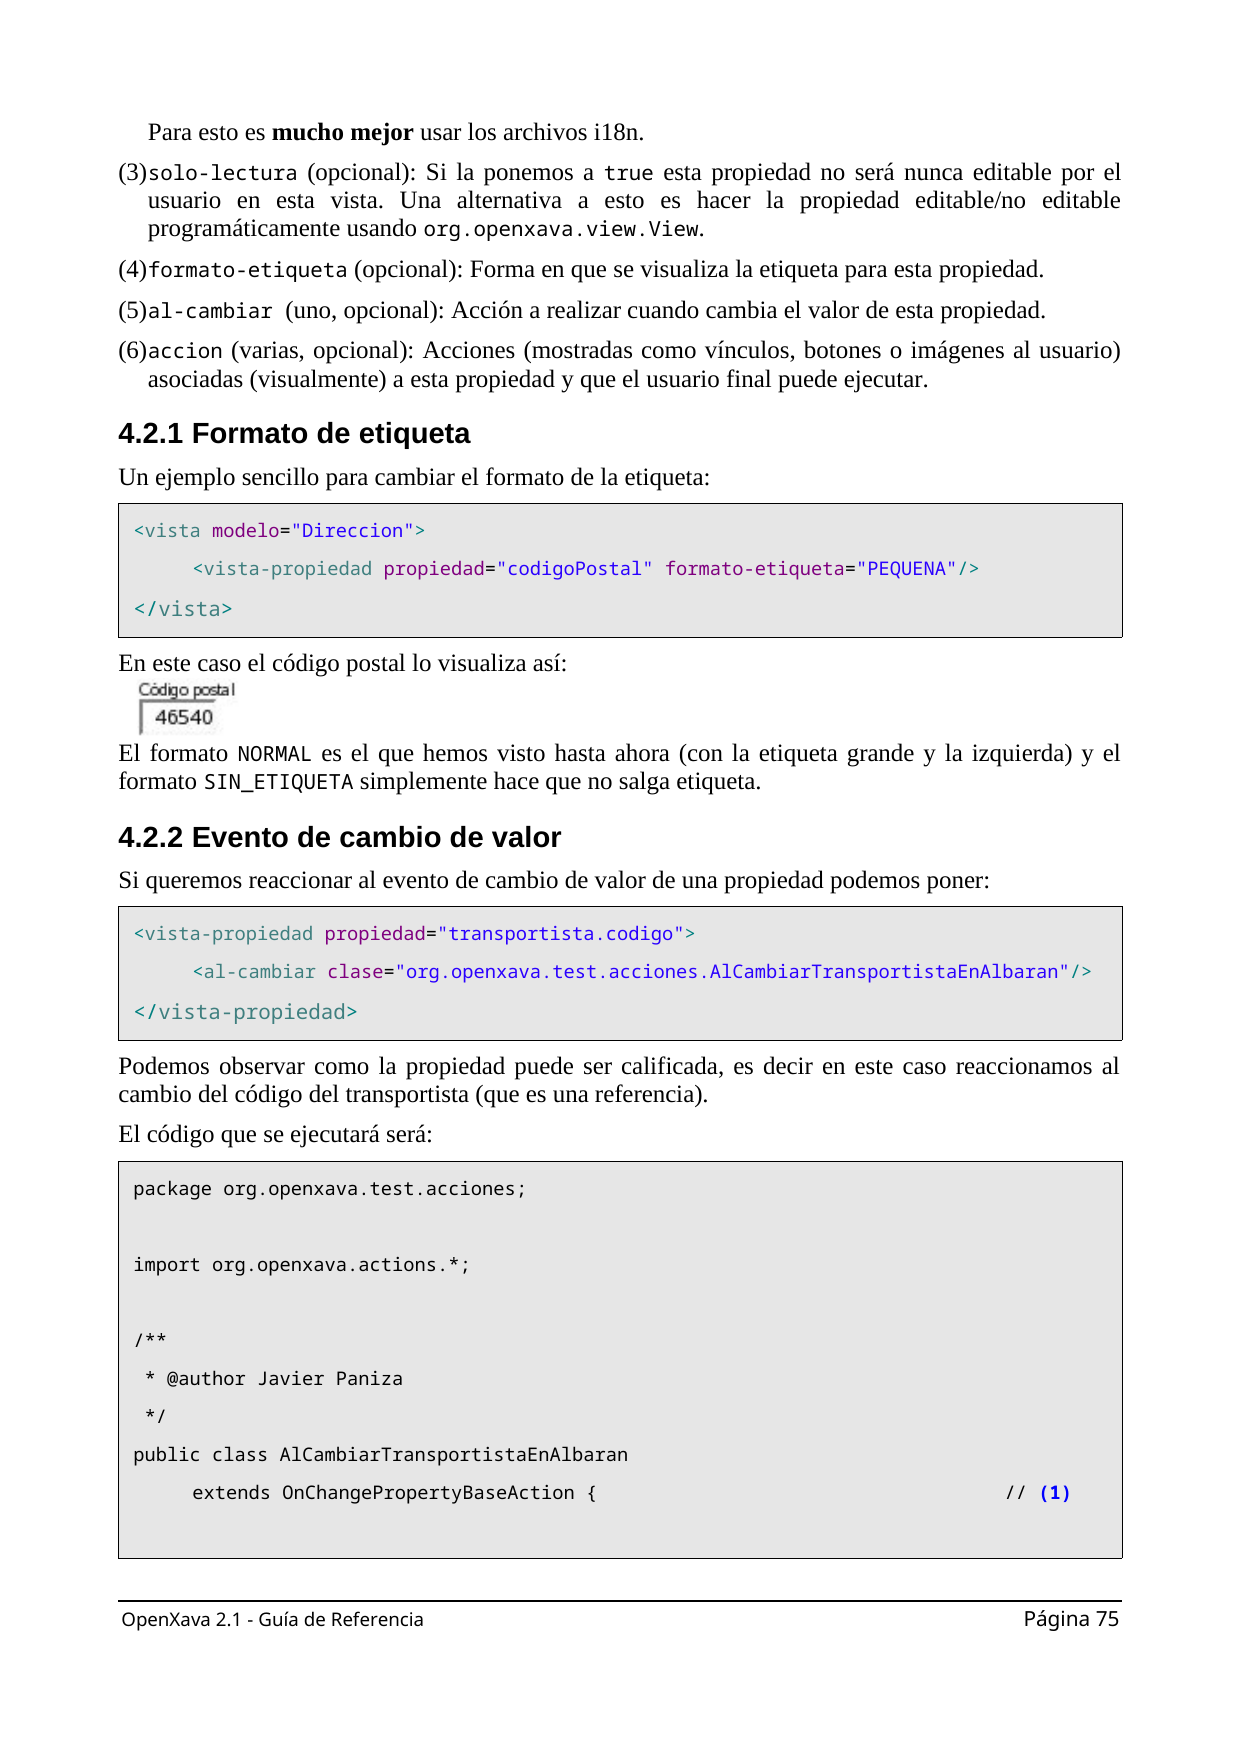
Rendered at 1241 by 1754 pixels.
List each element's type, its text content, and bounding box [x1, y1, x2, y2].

text Podemos observar como la propiedad puede ser calificada, es decir en este caso reaccionamos al cambio del código del transportista (que es una referencia). [118, 1052, 1122, 1108]
subtitle Evento de cambio de valor [118, 821, 1122, 853]
text <al-cambiar clase="org.openxava.test.acciones.AlCambiarTransportistaEnAlbaran"/> [119, 944, 1122, 982]
text El formato NORMAL es el que hemos visto hasta ahora (con la etiqueta grande y la izquierda) y el formato SIN_ETIQUETA simplemente hace que no salga etiqueta. [118, 739, 1122, 796]
text <vista modelo="Direccion"> [119, 504, 1122, 541]
text import org.openxava.actions.*; [119, 1237, 1122, 1275]
text <vista-propiedad propiedad="codigoPostal" formato-etiqueta="PEQUENA"/> [119, 541, 1122, 579]
list formato-etiqueta (opcional): Forma en que se visualiza la etiqueta para esta propiedad. [118, 255, 1122, 283]
list al-cambiar (uno, opcional): Acción a realizar cuando cambia el valor de esta propiedad. [118, 296, 1122, 324]
text extends OnChangePropertyBaseAction { // (1) [119, 1465, 1122, 1503]
text /** [119, 1313, 1122, 1351]
list accion (varias, opcional): Acciones (mostradas como vínculos, botones o imágenes al usuario) asociadas (visualmente) a esta propiedad y que el usuario final puede ejecutar. [118, 336, 1122, 392]
text */ [119, 1389, 1122, 1427]
text </vista> [119, 579, 1122, 637]
text El código que se ejecutará será: [118, 1120, 1122, 1148]
text </vista-propiedad> [119, 982, 1122, 1040]
text Si queremos reaccionar al evento de cambio de valor de una propiedad podemos poner: [118, 866, 1122, 893]
text public class AlCambiarTransportistaEnAlbaran [119, 1427, 1122, 1465]
text <vista-propiedad propiedad="transportista.codigo"> [119, 907, 1122, 944]
text En este caso el código postal lo visualiza así: [118, 649, 1122, 677]
text * @author Javier Paniza [119, 1351, 1122, 1389]
list Para esto es mucho mejor usar los archivos i18n. [118, 118, 1122, 146]
subtitle Formato de etiqueta [118, 417, 1122, 450]
list solo-lectura (opcional): Si la ponemos a true esta propiedad no será nunca editable por el usuario en esta vista. Una alternativa a esto es hacer la propiedad editable/no editable programáticamente usando org.openxava.view.View. [118, 158, 1122, 242]
picture [136, 678, 240, 739]
text package org.openxava.test.acciones; [119, 1162, 1122, 1199]
text Un ejemplo sencillo para cambiar el formato de la etiqueta: [118, 463, 1122, 490]
